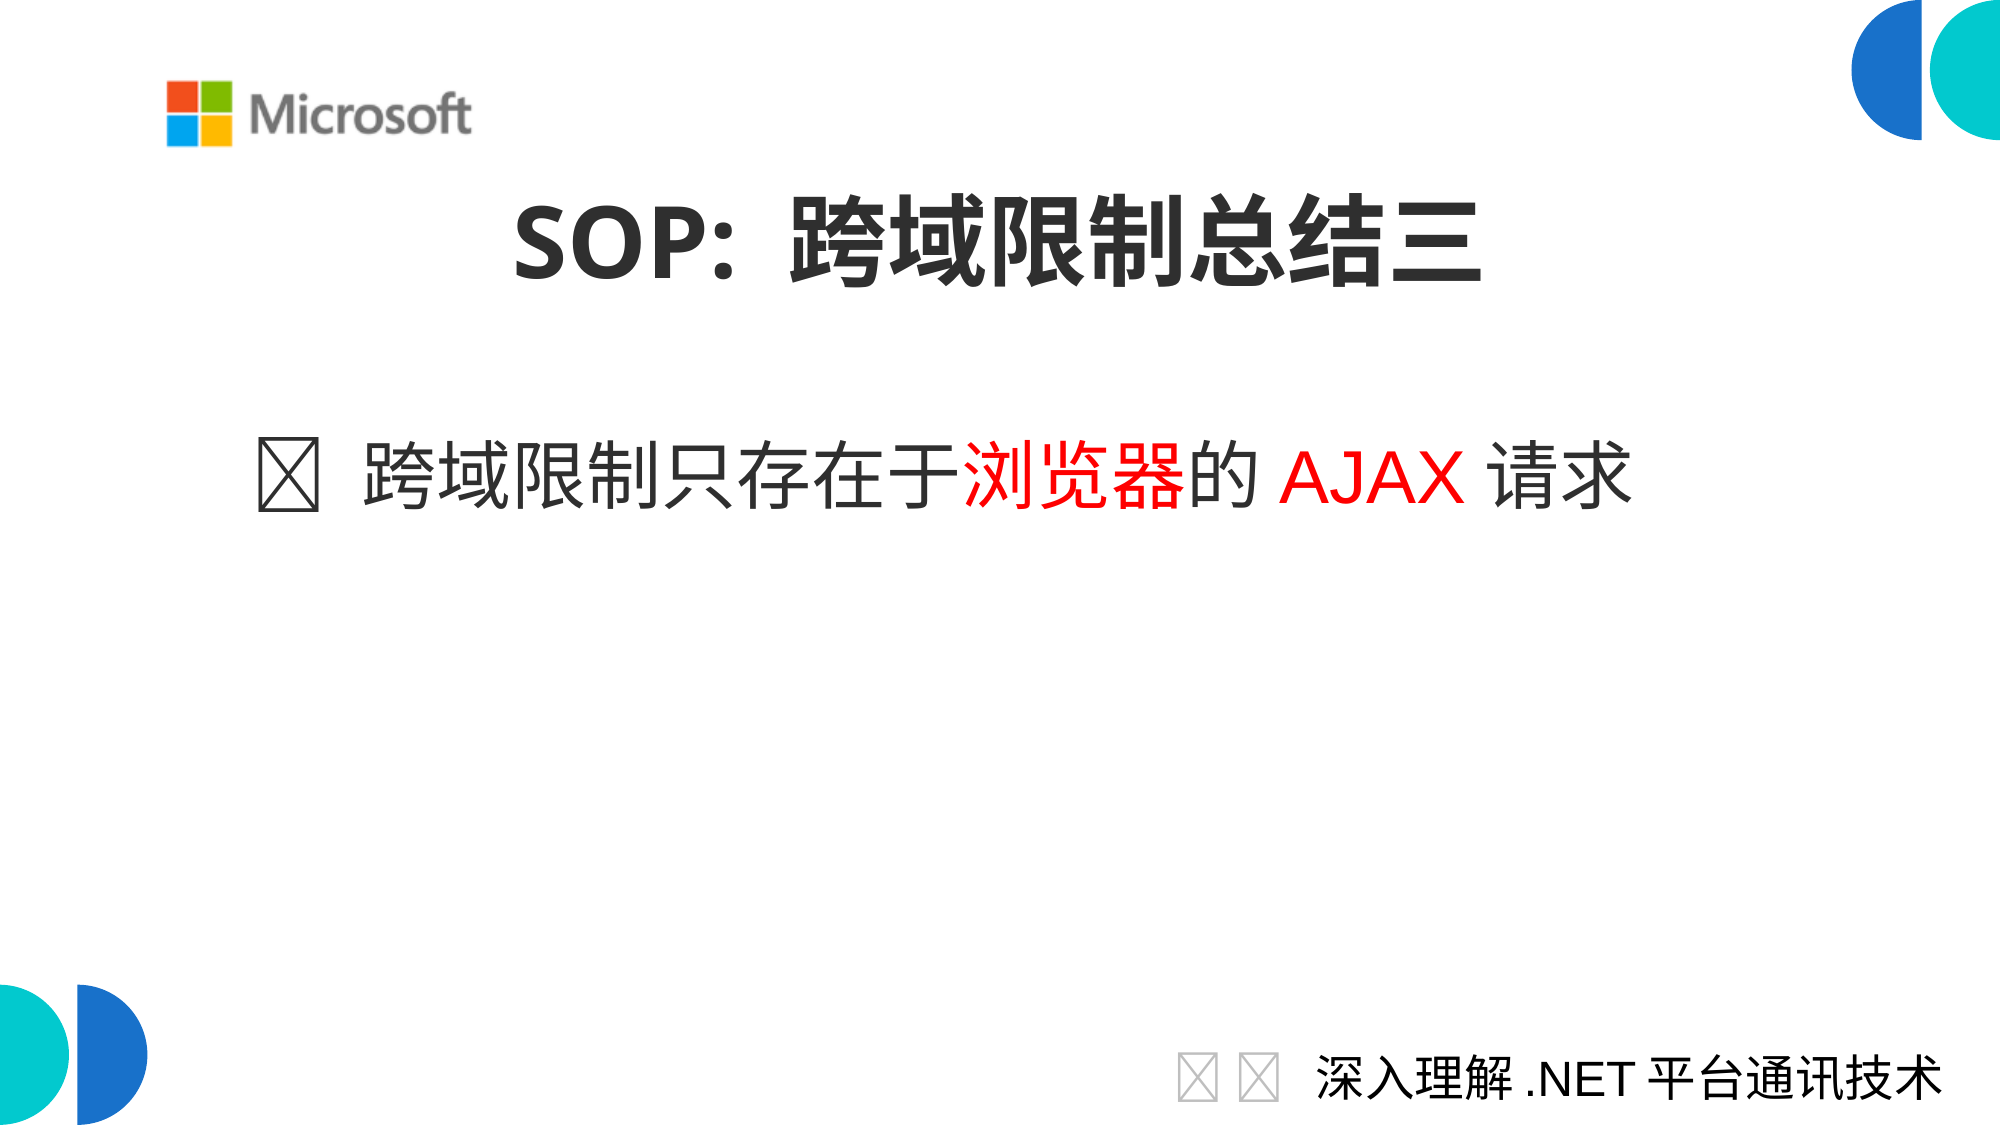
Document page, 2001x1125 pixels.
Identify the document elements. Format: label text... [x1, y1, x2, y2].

text_box 🚀 跨域限制只存在于浏览器的AJAX请求 [236, 421, 1823, 634]
title SOP: 跨域限制总结三 [138, 145, 1862, 332]
subtitle 🚀 🚀 深入理解.NET平台通讯技术 [1173, 1046, 1952, 1107]
picture [85, 41, 552, 189]
